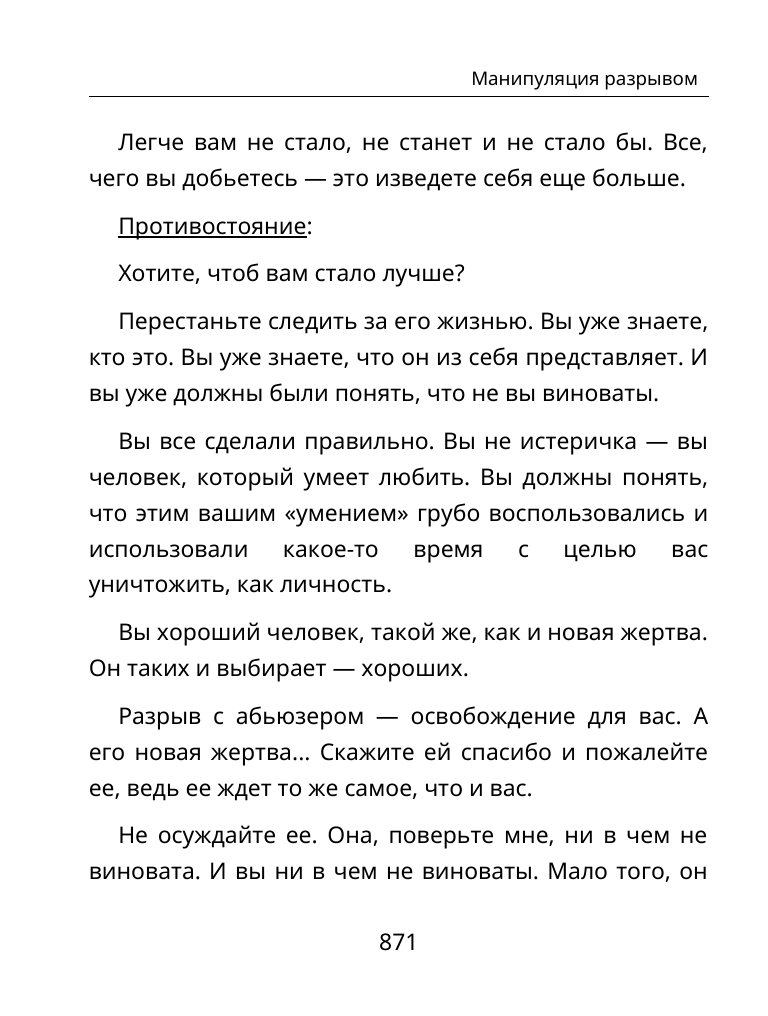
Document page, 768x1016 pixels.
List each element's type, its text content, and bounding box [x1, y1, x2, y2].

text Легче вам не стало, не станет и не стало бы. Все, чего вы добьетесь — это изведете себя еще больше. [88, 126, 709, 193]
text Хотите, чтоб вам стало лучше? [88, 257, 709, 289]
text Вы все сделали правильно. Вы не истеричка — вы человек, который умеет любить. Вы должны понять, что этим вашим «умением» грубо воспользовались и использовали какое-то время с целью вас уничтожить, как личность. [88, 425, 709, 600]
text Вы хороший человек, такой же, как и новая жертва. Он таких и выбирает — хороших. [88, 616, 709, 683]
text Разрыв с абьюзером — освобождение для вас. А его новая жертва... Скажите ей спасибо и пожалейте ее, ведь ее ждет то же самое, что и вас. [88, 700, 709, 803]
text Перестаньте следить за его жизнью. Вы уже знаете, кто это. Вы уже знаете, что он из себя представляет. И вы уже должны были понять, что не вы виноваты. [88, 305, 709, 408]
text Противостояние: [88, 210, 709, 241]
text Не осуждайте ее. Она, поверьте мне, ни в чем не виновата. И вы ни в чем не виноваты. Мало того, он [88, 819, 709, 887]
